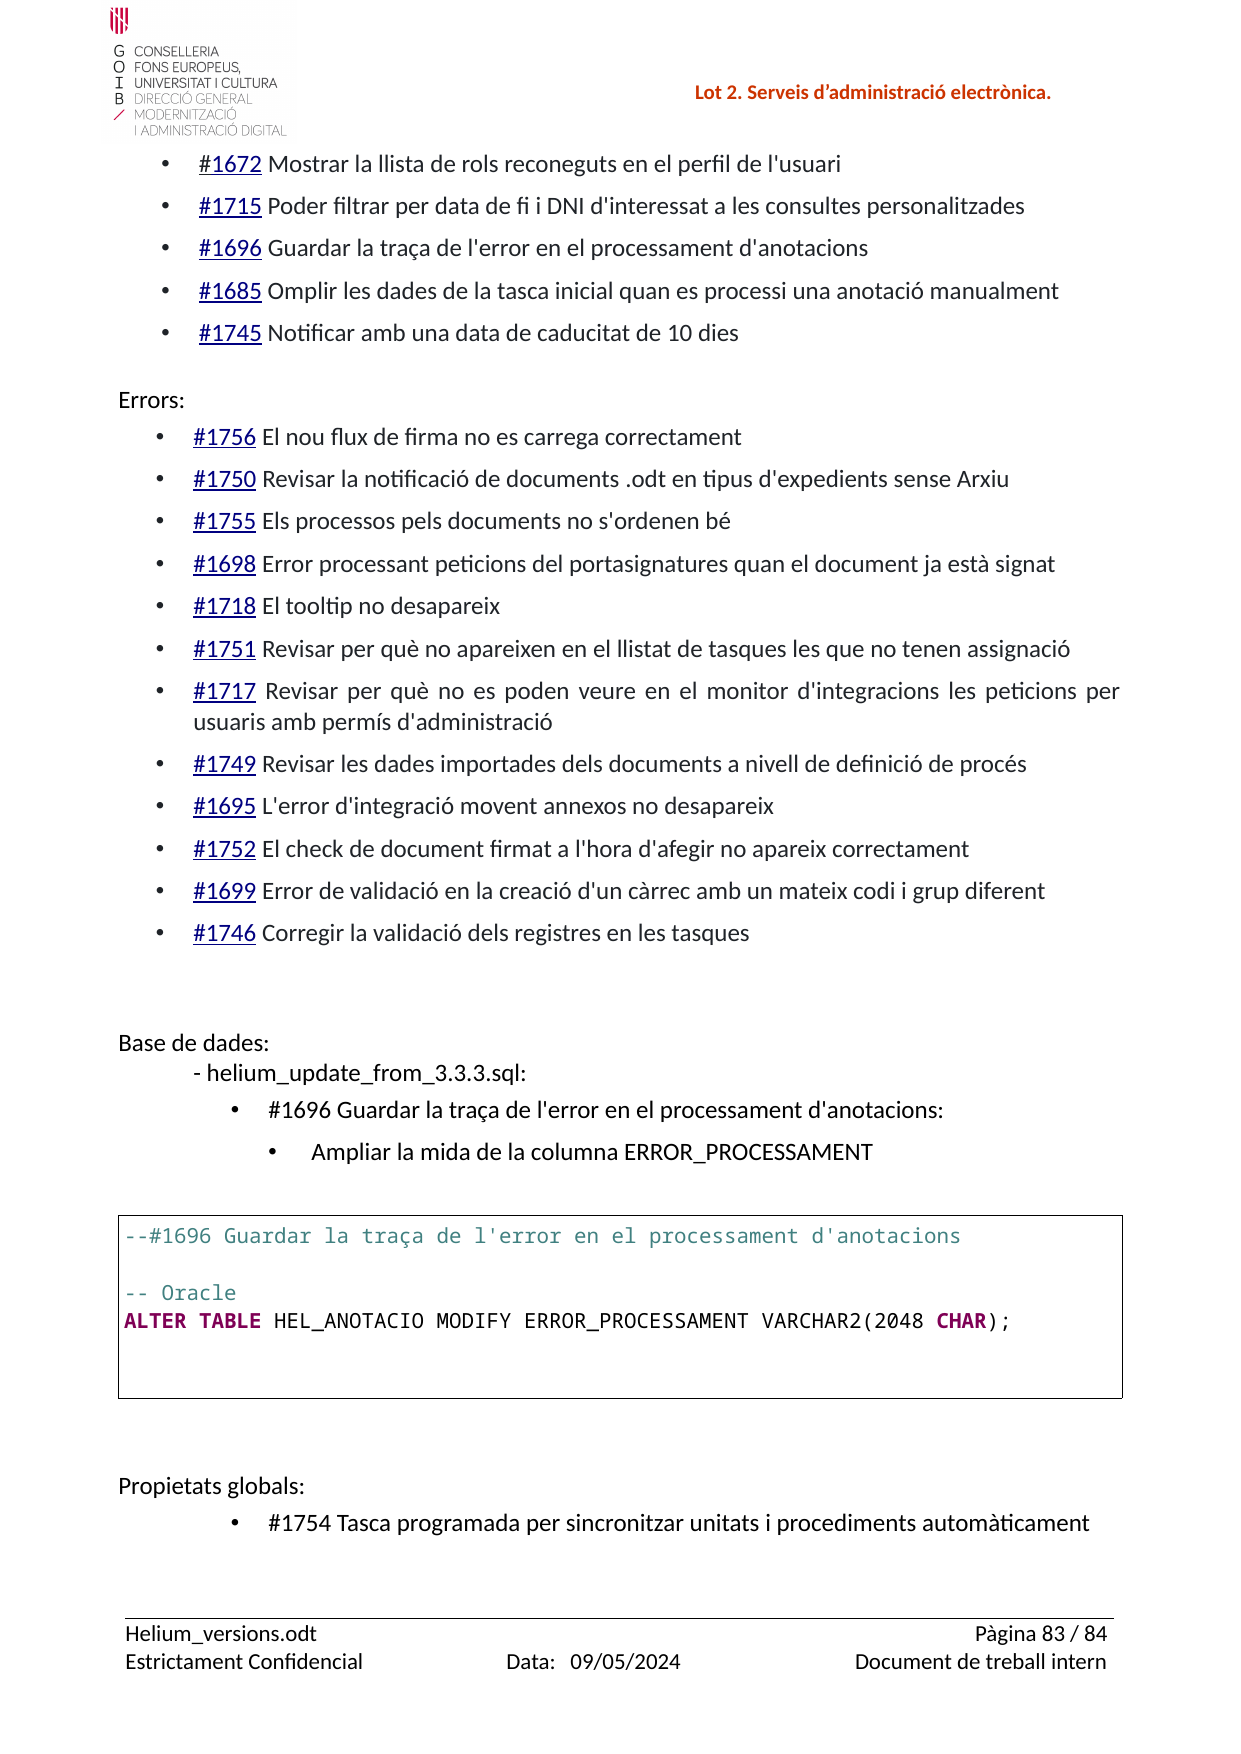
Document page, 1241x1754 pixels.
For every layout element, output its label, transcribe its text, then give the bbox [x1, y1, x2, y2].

text Propietats globals: [118, 1470, 1122, 1501]
list #1756 El nou flux de firma no es carrega correctament [156, 421, 1122, 451]
list #1745 Notificar amb una data de caducitat de 10 dies [161, 317, 1122, 348]
list #1717 Revisar per què no es poden veure en el monitor d'integracions les peticions per usuaris amb permís d'administració [156, 675, 1122, 736]
list #1752 El check de document firmat a l'hora d'afegir no apareix correctament [156, 833, 1122, 863]
list #1751 Revisar per què no apareixen en el llistat de tasques les que no tenen assignació [156, 633, 1122, 663]
list #1718 El tooltip no desapareix [156, 590, 1122, 621]
list #1685 Omplir les dades de la tasca inicial quan es processi una anotació manualment [161, 275, 1122, 305]
list #1746 Corregir la validació dels registres en les tasques [156, 918, 1122, 948]
list #1698 Error processant peticions del portasignatures quan el document ja està signat [156, 548, 1122, 578]
list #1699 Error de validació en la creació d'un càrrec amb un mateix codi i grup diferent [156, 875, 1122, 906]
list #1695 L'error d'integració movent annexos no desapareix [156, 790, 1122, 821]
list #1715 Poder filtrar per data de fi i DNI d'interessat a les consultes personalitzades [161, 190, 1122, 221]
table_header --#1696 Guardar la traça de l'error en el processament d'anotacions -- Oracle ALTER TABLE HEL_ANOTACIO MODIFY ERROR_PROCESSAMENT VARCHAR2(2048 CHAR); [119, 1216, 1122, 1397]
list #1696 Guardar la traça de l'error en el processament d'anotacions [161, 232, 1122, 263]
list Ampliar la mida de la columna ERROR_PROCESSAMENT [268, 1136, 1122, 1167]
list #1750 Revisar la notificació de documents .odt en tipus d'expedients sense Arxiu [156, 463, 1122, 494]
text - helium_update_from_3.3.3.sql: [118, 1057, 1122, 1088]
picture [100, 0, 297, 144]
text Base de dades: [118, 1027, 1122, 1057]
list #1754 Tasca programada per sincronitzar unitats i procediments automàticament [231, 1507, 1122, 1537]
list #1755 Els processos pels documents no s'ordenen bé [156, 506, 1122, 536]
list #1696 Guardar la traça de l'error en el processament d'anotacions: [231, 1094, 1122, 1124]
list #1672 Mostrar la llista de rols reconeguts en el perfil de l'usuari [161, 148, 1122, 178]
text Errors: [118, 384, 1122, 415]
list #1749 Revisar les dades importades dels documents a nivell de definició de procés [156, 748, 1122, 778]
